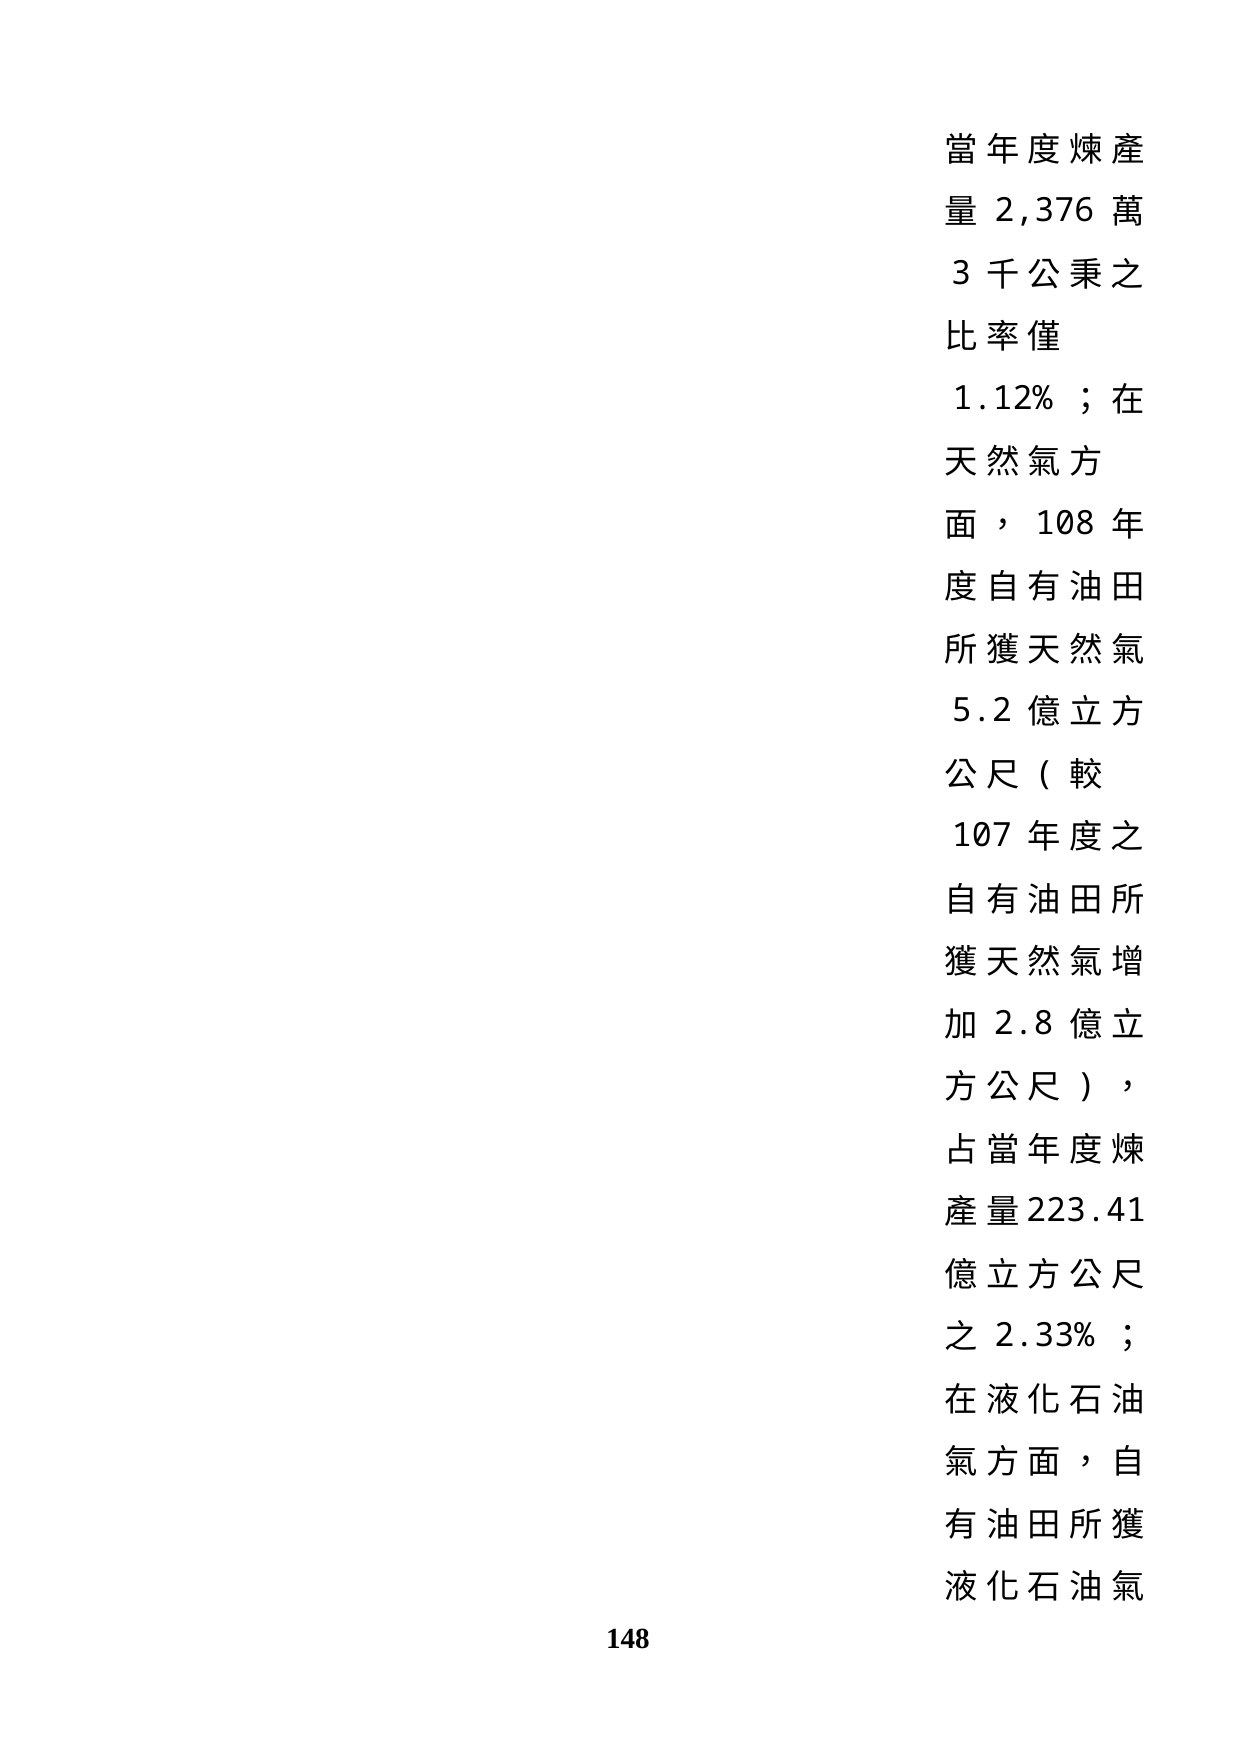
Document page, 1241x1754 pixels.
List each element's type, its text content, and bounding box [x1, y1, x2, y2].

list 當年度煉產量2,376萬3千公秉之比率僅1.12%；在天然氣方面，108年度自有油田所獲天然氣5.2億立方公尺(較107年度之自有油田所獲天然氣增加2.8億立方公尺)，占當年度煉產量223.41億立方公尺之2.33%；在液化石油氣方面，自有油田所獲液化石油氣 [849, 105, 1148, 1605]
